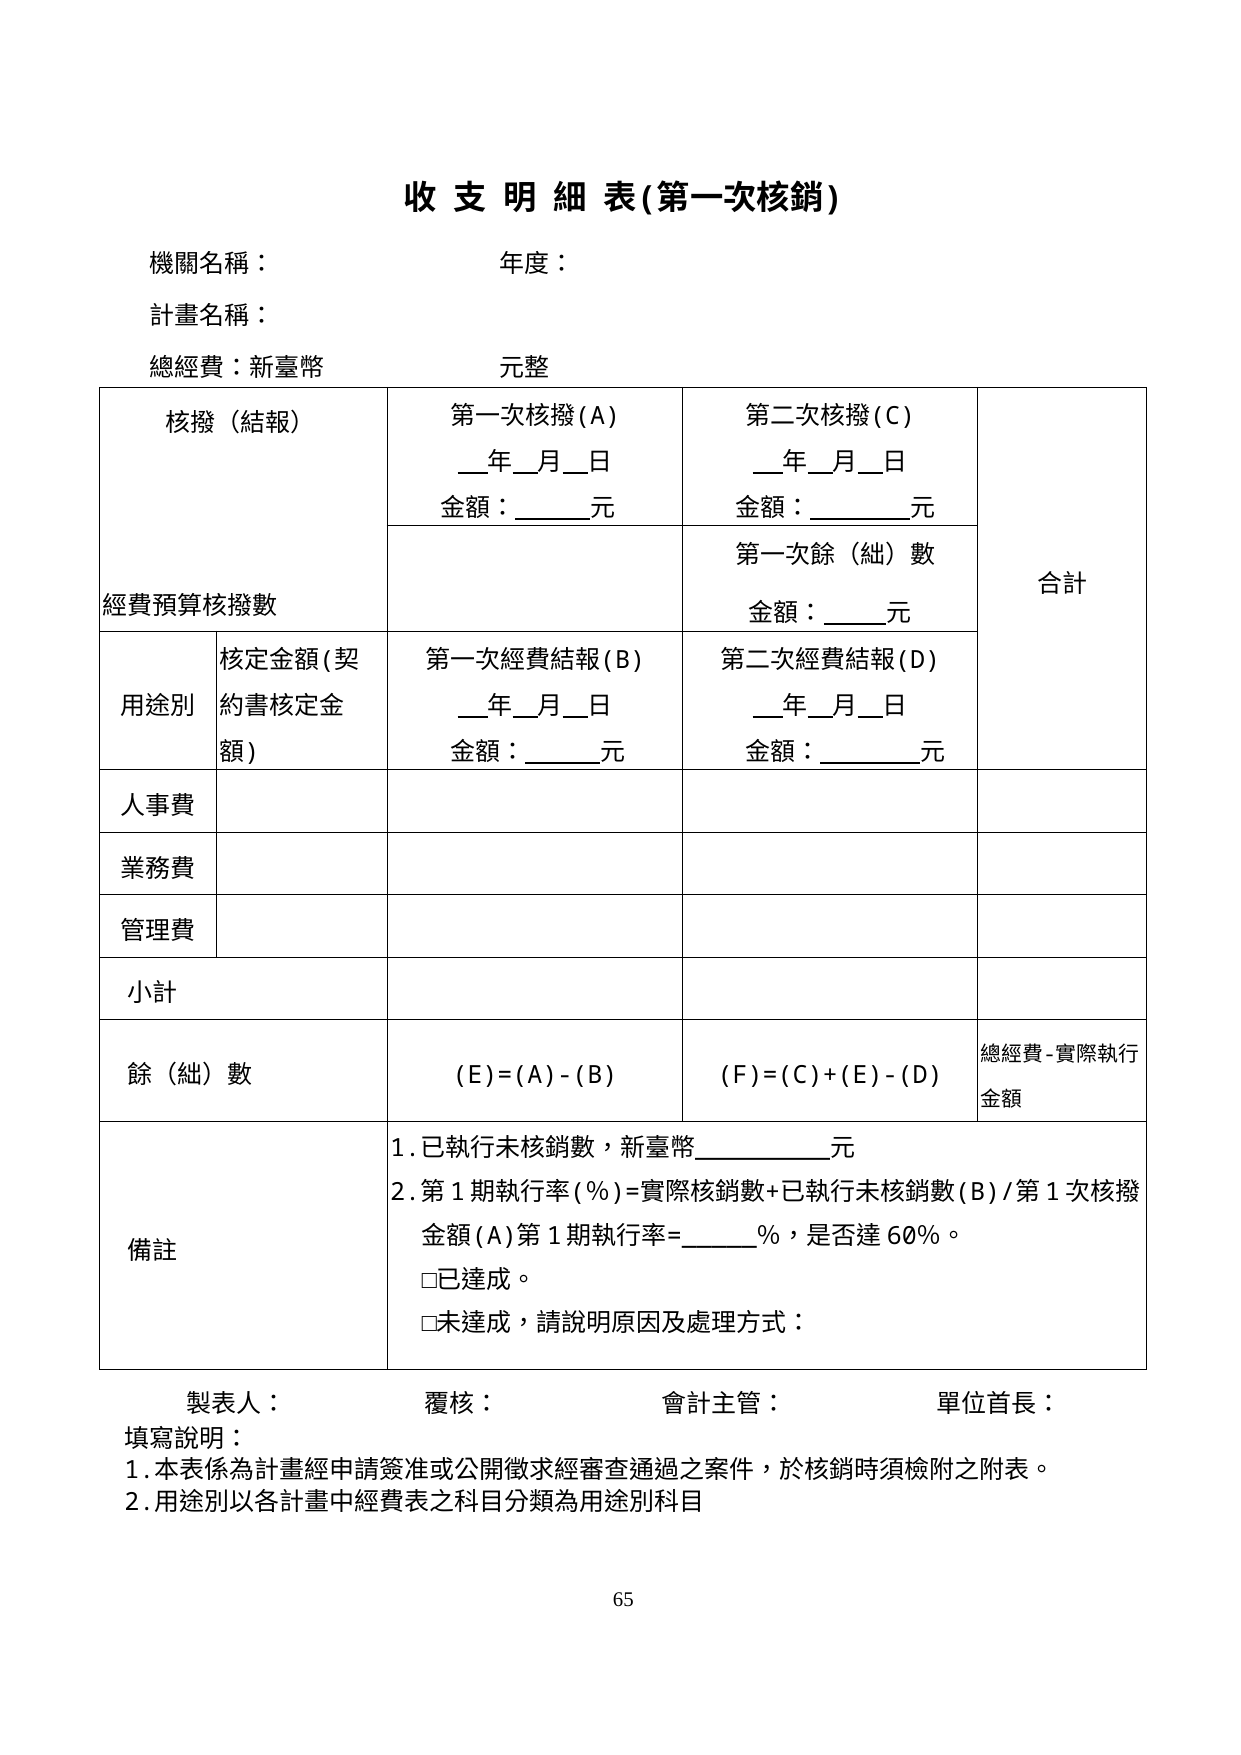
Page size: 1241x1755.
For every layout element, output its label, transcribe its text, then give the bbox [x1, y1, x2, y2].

table_cell [683, 958, 977, 1018]
text 計畫名稱： [124, 283, 1122, 335]
text 製表人： 覆核： 會計主管： 單位首長： [124, 1370, 1122, 1422]
table_cell [978, 895, 1146, 957]
text 2.用途別以各計畫中經費表之科目分類為用途別科目 [124, 1485, 1122, 1516]
table_cell [388, 526, 682, 631]
table_cell 第一次餘（絀）數 金額： 元 [683, 526, 977, 631]
text 1.本表係為計畫經申請簽准或公開徵求經審查通過之案件，於核銷時須檢附之附表。 [124, 1454, 1168, 1485]
table_cell [683, 770, 977, 832]
table_header 第一次核撥(A) 年 月 日 金額： 元 [388, 388, 682, 525]
table_cell 備註 [100, 1122, 387, 1369]
table_cell 小計 [100, 958, 387, 1018]
table_cell [683, 833, 977, 894]
text 機關名稱： 年度： [124, 231, 1122, 283]
table_cell 第一次經費結報(B) 年 月 日 金額： 元 [388, 632, 682, 769]
table_header 合計 [978, 388, 1146, 769]
table_cell [683, 895, 977, 957]
table_cell [217, 895, 387, 957]
text 收 支 明 細 表(第一次核銷) [124, 174, 1122, 218]
table_cell 核定金額(契約書核定金額) [217, 632, 387, 769]
text 總經費：新臺幣 元整 [124, 335, 1122, 387]
table_header 第二次核撥(C) 年 月 日 金額： 元 [683, 388, 977, 525]
table_cell 管理費 [100, 895, 216, 957]
table_cell [978, 833, 1146, 894]
table_cell [217, 833, 387, 894]
table_cell 人事費 [100, 770, 216, 832]
table_header 核撥（結報） 經費預算核撥數 [100, 388, 387, 631]
table_cell 業務費 [100, 833, 216, 894]
table_cell [388, 770, 682, 832]
table_cell 已執行未核銷數，新臺幣_________元 第1期執行率(％)=實際核銷數+已執行未核銷數(B)/第1次核撥金額(A)第1期執行率=_____％，是否達60％。 □已達成。 □未達成，請說明原因及處理方式： [388, 1122, 1146, 1369]
table_cell [388, 958, 682, 1018]
table_cell [978, 958, 1146, 1018]
table_cell [388, 833, 682, 894]
text 填寫說明： [124, 1422, 1122, 1454]
table_cell [217, 770, 387, 832]
table_cell 用途別 [100, 632, 216, 769]
table_cell [388, 895, 682, 957]
table_cell 第二次經費結報(D) 年 月 日 金額： 元 [683, 632, 977, 769]
table_cell (E)=(A)-(B) [388, 1020, 682, 1121]
table_cell (F)=(C)+(E)-(D) [683, 1020, 977, 1121]
table_cell 總經費-實際執行金額 [978, 1020, 1146, 1121]
table_cell 餘（絀）數 [100, 1020, 387, 1121]
table_cell [978, 770, 1146, 832]
